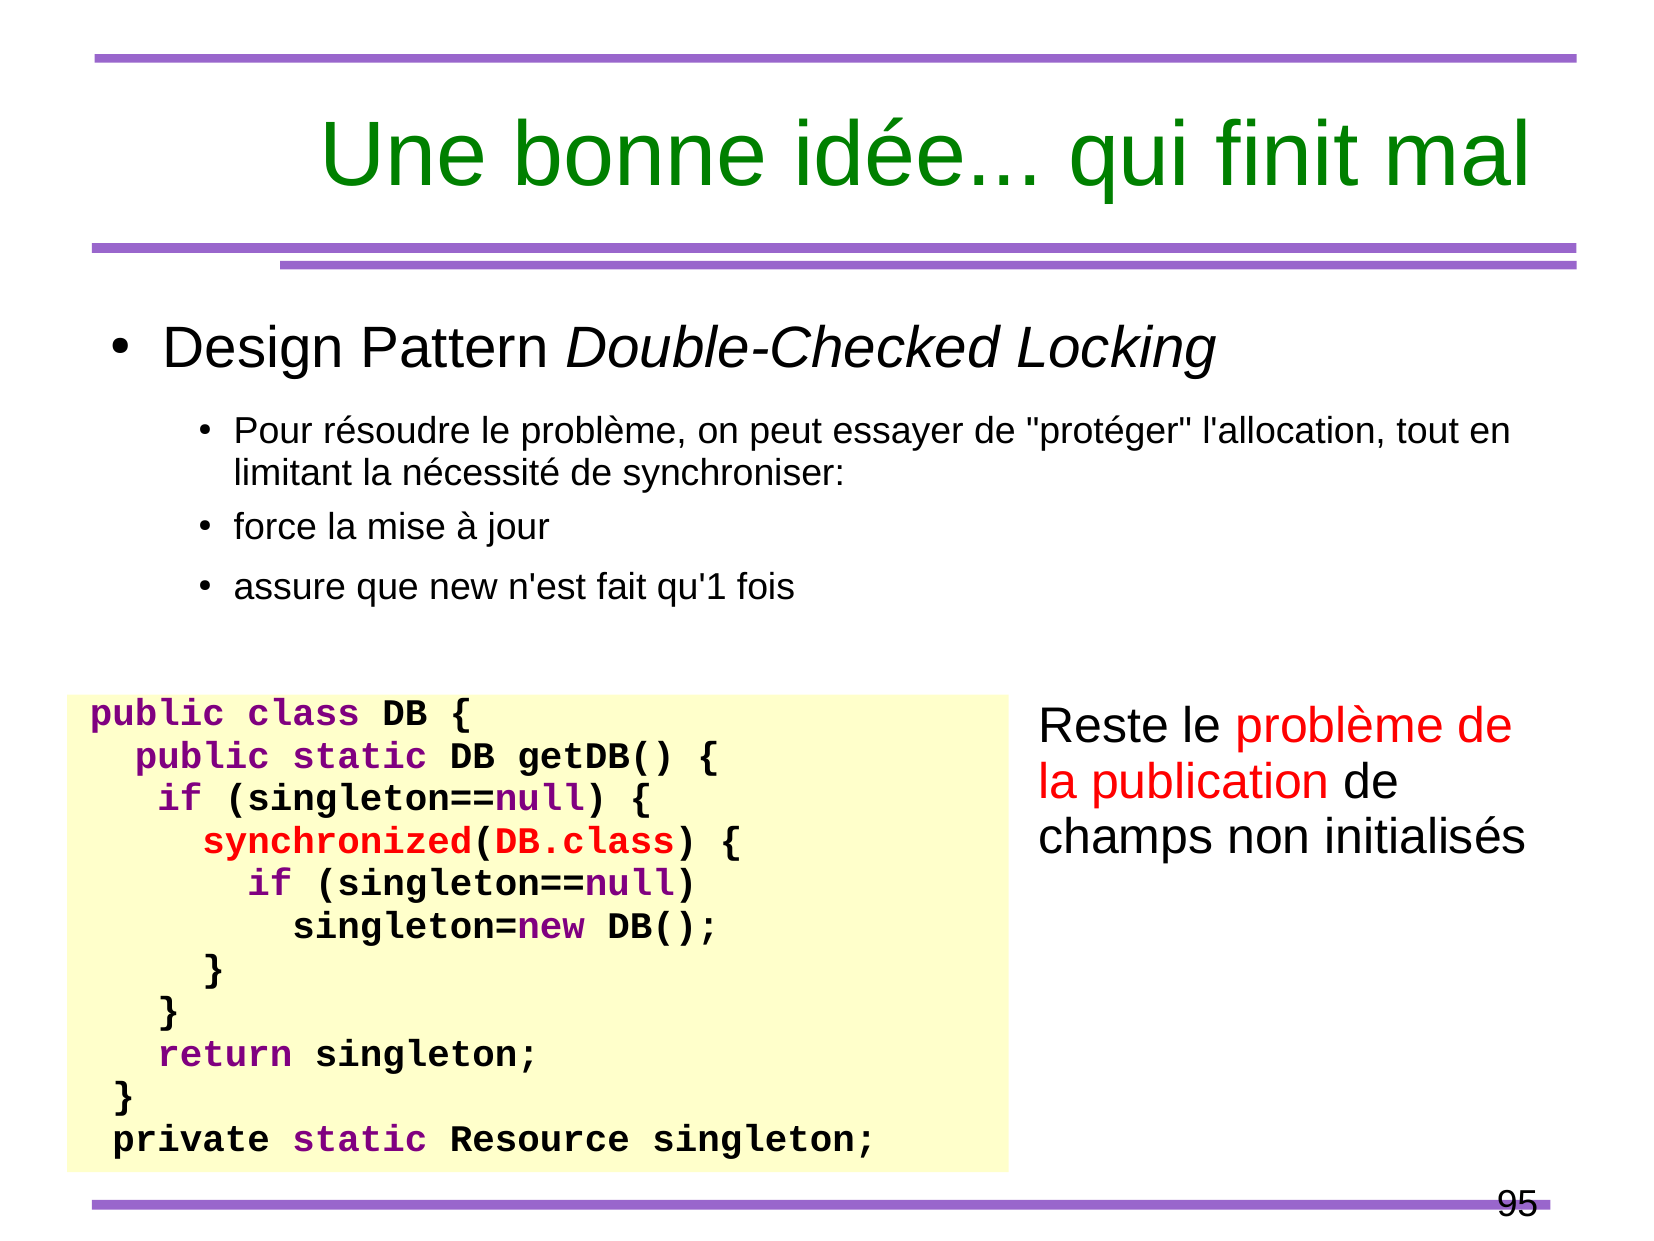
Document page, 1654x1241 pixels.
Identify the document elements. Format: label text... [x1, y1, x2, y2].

text_box public class DB { public static DB getDB() { if (singleton==null) { synchronized(DB.class) { if (singleton==null) singleton=new DB(); } } return singleton; } private static Resource singleton; } } [67, 694, 1009, 1173]
title Une bonne idée... qui finit mal [121, 49, 1534, 257]
list Design Pattern Double-Checked Locking Pour résoudre le problème, on peut essayer de "protéger" l'allocation, tout en limitant la nécessité de synchroniser: force la mise à jour assure que new n'est fait qu'1 fois [92, 315, 1563, 627]
text_box Reste le problème de la publication de champs non initialisés [1038, 697, 1549, 890]
